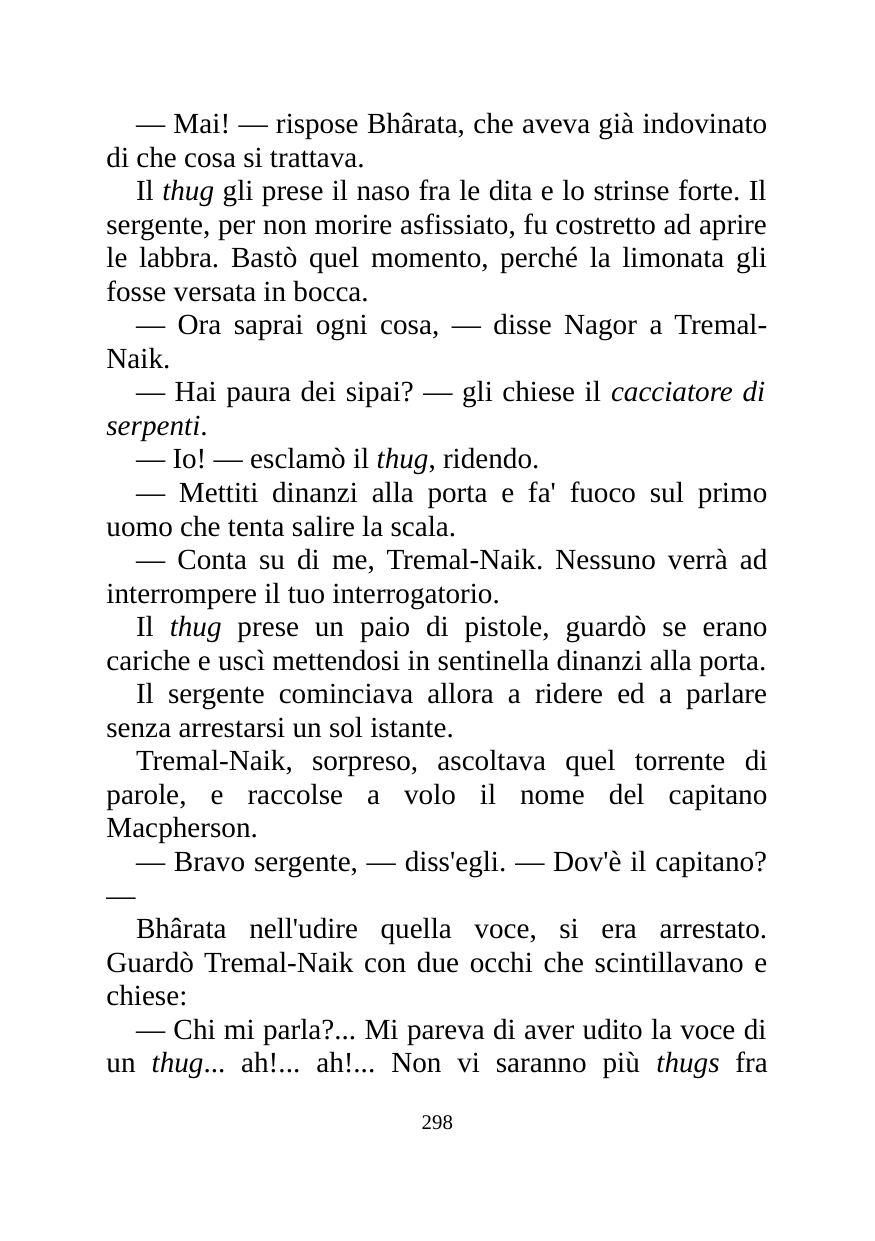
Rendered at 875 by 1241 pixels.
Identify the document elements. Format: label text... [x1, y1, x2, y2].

text — Chi mi parla?... Mi pareva di aver udito la voce di un thug... ah!... ah!... Non vi saranno più thugs fra [106, 1012, 768, 1079]
text Il thug prese un paio di pistole, guardò se erano cariche e uscì mettendosi in sentinella dinanzi alla porta. [106, 609, 768, 676]
text Tremal-Naik, sorpreso, ascoltava quel torrente di parole, e raccolse a volo il nome del capitano Macpherson. [106, 743, 768, 844]
text — Io! — esclamò il thug, ridendo. [106, 442, 768, 475]
text Il thug gli prese il naso fra le dita e lo strinse forte. Il sergente, per non morire asfissiato, fu costretto ad aprire le labbra. Bastò quel momento, perché la limonata gli fosse versata in bocca. [106, 173, 768, 307]
text — Ora saprai ogni cosa, — disse Nagor a Tremal-Naik. [106, 307, 768, 374]
text Il sergente cominciava allora a ridere ed a parlare senza arrestarsi un sol istante. [106, 676, 768, 743]
text — Hai paura dei sipai? — gli chiese il cacciatore di serpenti. [106, 374, 768, 442]
text — Mai! — rispose Bhârata, che aveva già indovinato di che cosa si trattava. [106, 106, 768, 173]
text — Mettiti dinanzi alla porta e fa' fuoco sul primo uomo che tenta salire la scala. [106, 475, 768, 542]
text Bhârata nell'udire quella voce, si era arrestato. Guardò Tremal-Naik con due occhi che scintillavano e chiese: [106, 911, 768, 1012]
text — Bravo sergente, — diss'egli. — Dov'è il capitano? — [106, 844, 768, 911]
text — Conta su di me, Tremal-Naik. Nessuno verrà ad interrompere il tuo interrogatorio. [106, 542, 768, 609]
